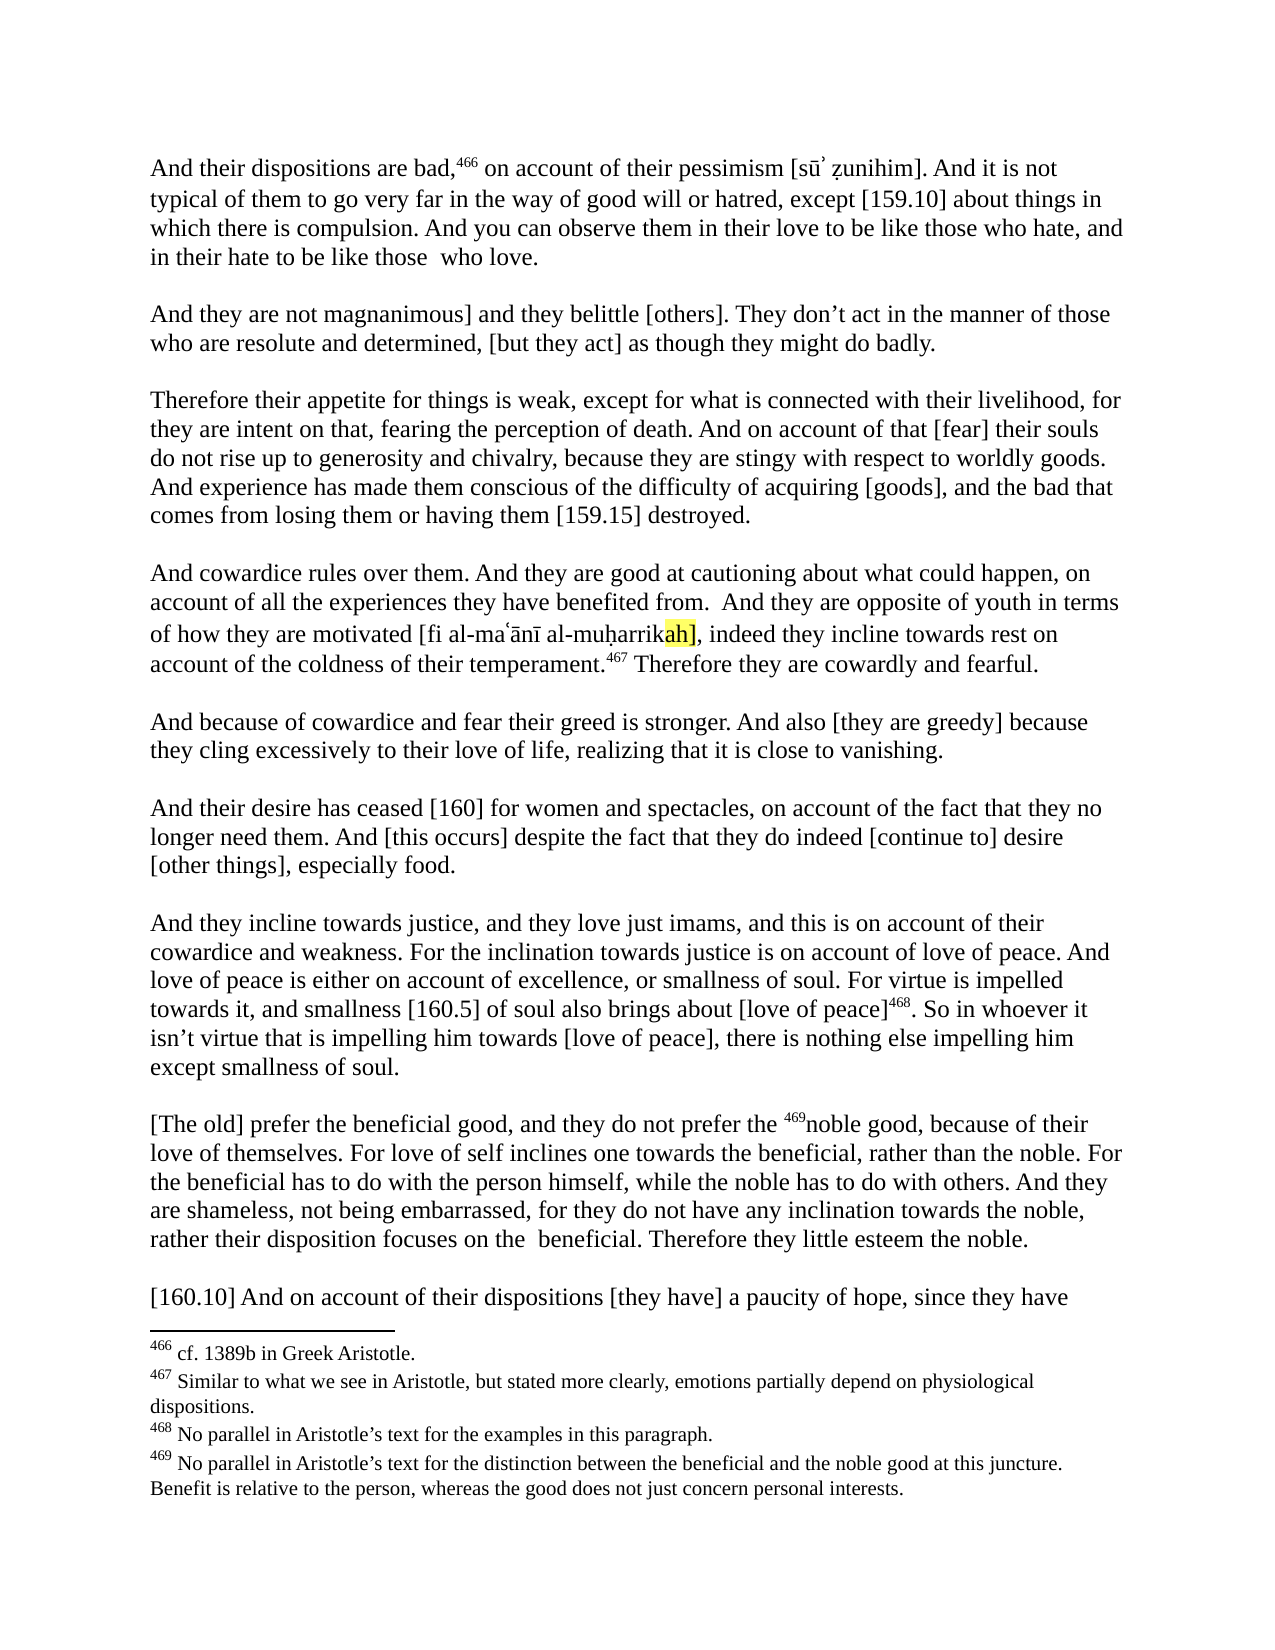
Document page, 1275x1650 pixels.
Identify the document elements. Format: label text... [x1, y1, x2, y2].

text No parallel in Aristotle’s text for the distinction between the beneficial and the noble good at this juncture. Benefit is relative to the person, whereas the good does not just concern personal interests. [150, 1447, 1125, 1500]
text And their desire has ceased [160] for women and spectacles, on account of the fact that they no longer need them. And [this occurs] despite the fact that they do indeed [continue to] desire [other things], especially food. [150, 793, 1125, 879]
text [160.10] And on account of their dispositions [they have] a paucity of hope, since they have [150, 1282, 1125, 1311]
text And they are not magnanimous] and they belittle [others]. They don’t act in the manner of those who are resolute and determined, [but they act] as though they might do badly. [150, 299, 1125, 357]
text And because of cowardice and fear their greed is stronger. And also [they are greedy] because they cling excessively to their love of life, realizing that it is close to vanishing. [150, 707, 1125, 764]
text Therefore their appetite for things is weak, except for what is connected with their livelihood, for they are intent on that, fearing the perception of death. And on account of that [fear] their souls do not rise up to generosity and chivalry, because they are stingy with respect to worldly goods. And experience has made them conscious of the difficulty of acquiring [goods], and the bad that comes from losing them or having them [159.15] destroyed. [150, 385, 1125, 529]
text And cowardice rules over them. And they are good at cautioning about what could happen, on account of all the experiences they have benefited from. And they are opposite of youth in terms of how they are motivated [fi al-maʿānī al-muḥarrikah], indeed they incline towards rest on account of the coldness of their temperament. Therefore they are cowardly and fearful. [150, 558, 1125, 678]
text [The old] prefer the beneficial good, and they do not prefer the noble good, because of their love of themselves. For love of self inclines one towards the beneficial, rather than the noble. For the beneficial has to do with the person himself, while the noble has to do with others. And they are shameless, not being embarrassed, for they do not have any inclination towards the noble, rather their disposition focuses on the beneficial. Therefore they little esteem the noble. [150, 1109, 1125, 1253]
text And they incline towards justice, and they love just imams, and this is on account of their cowardice and weakness. For the inclination towards justice is on account of love of peace. And love of peace is either on account of excellence, or smallness of soul. For virtue is impelled towards it, and smallness [160.5] of soul also brings about [love of peace]. So in whoever it isn’t virtue that is impelling him towards [love of peace], there is nothing else impelling him except smallness of soul. [150, 908, 1125, 1081]
text And their dispositions are bad, on account of their pessimism [sūʾ ẓunihim]. And it is not typical of them to go very far in the way of good will or hatred, except [159.10] about things in which there is compulsion. And you can observe them in their love to be like those who hate, and in their hate to be like those who love. [150, 150, 1125, 270]
text cf. 1389b in Greek Aristotle. [150, 1337, 1125, 1366]
text Similar to what we see in Aristotle, but stated more clearly, emotions partially depend on physiological dispositions. [150, 1366, 1125, 1418]
text No parallel in Aristotle’s text for the examples in this paragraph. [150, 1418, 1125, 1447]
